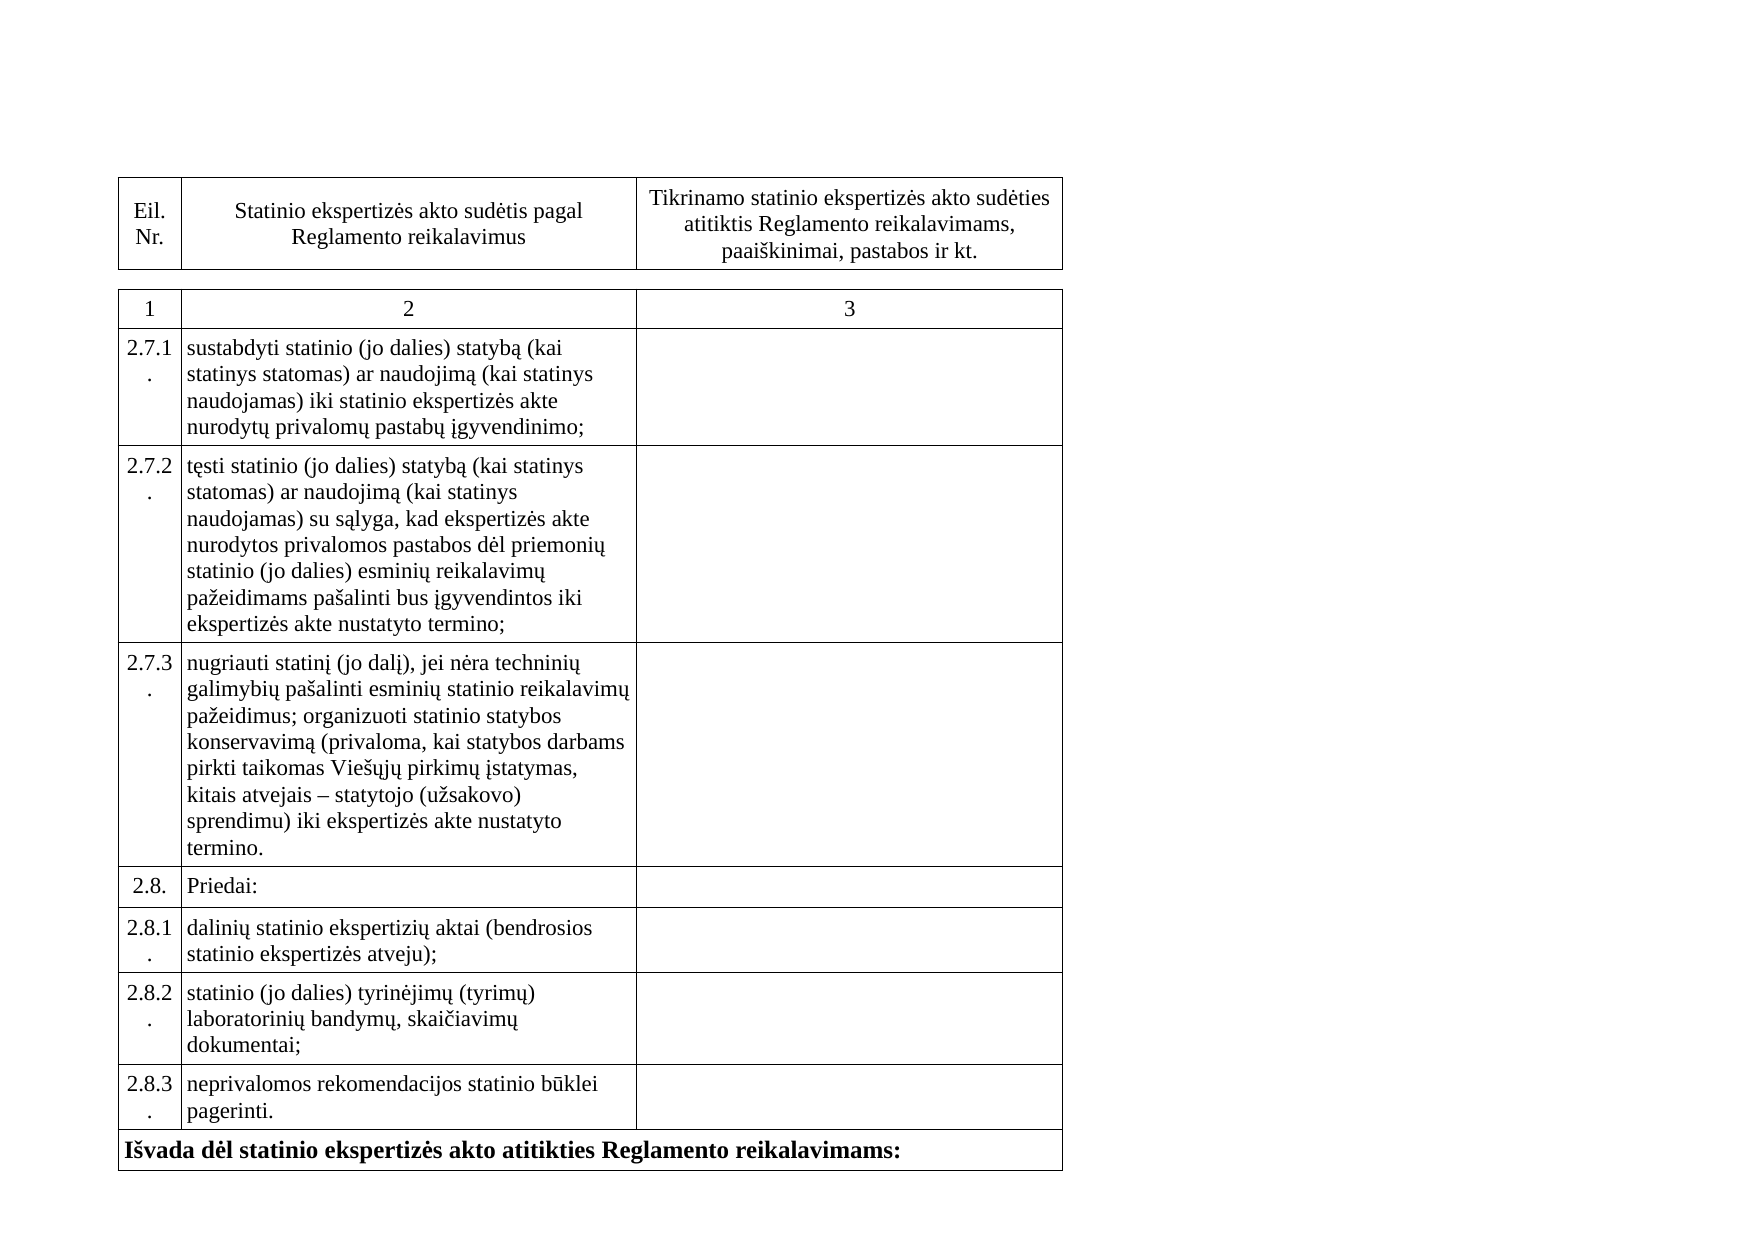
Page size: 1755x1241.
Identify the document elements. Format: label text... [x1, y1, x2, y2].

table_cell Priedai: [182, 867, 636, 907]
table_cell 2 [182, 290, 636, 327]
table_cell [637, 867, 1062, 907]
table_cell [637, 908, 1062, 972]
table_cell statinio (jo dalies) tyrinėjimų (tyrimų) laboratorinių bandymų, skaičiavimų dokumentai; [182, 973, 636, 1064]
table_cell [637, 446, 1062, 642]
table_cell nugriauti statinį (jo dalį), jei nėra techninių galimybių pašalinti esminių statinio reikalavimų pažeidimus; organizuoti statinio statybos konservavimą (privaloma, kai statybos darbams pirkti taikomas Viešųjų pirkimų įstatymas, kitais atvejais – statytojo (užsakovo) sprendimu) iki ekspertizės akte nustatyto termino. [182, 643, 636, 866]
table_cell dalinių statinio ekspertizių aktai (bendrosios statinio ekspertizės atveju); [182, 908, 636, 972]
table_cell 3 [637, 290, 1062, 327]
table_cell 2.8.1. [119, 908, 181, 972]
table_cell tęsti statinio (jo dalies) statybą (kai statinys statomas) ar naudojimą (kai statinys naudojamas) su sąlyga, kad ekspertizės akte nurodytos privalomos pastabos dėl priemonių statinio (jo dalies) esminių reikalavimų pažeidimams pašalinti bus įgyvendintos iki ekspertizės akte nustatyto termino; [182, 446, 636, 642]
table_cell [118, 270, 181, 288]
table_cell [637, 1065, 1062, 1129]
table_cell sustabdyti statinio (jo dalies) statybą (kai statinys statomas) ar naudojimą (kai statinys naudojamas) iki statinio ekspertizės akte nurodytų privalomų pastabų įgyvendinimo; [182, 329, 636, 445]
table_cell 2.7.2. [119, 446, 181, 642]
table_cell neprivalomos rekomendacijos statinio būklei pagerinti. [182, 1065, 636, 1129]
table_cell 2.7.3. [119, 643, 181, 866]
table_header Eil. Nr. [119, 178, 181, 269]
table_cell 2.7.1. [119, 329, 181, 445]
table_header Tikrinamo statinio ekspertizės akto sudėties atitiktis Reglamento reikalavimams, paaiškinimai, pastabos ir kt. [637, 178, 1062, 269]
table_cell Išvada dėl statinio ekspertizės akto atitikties Reglamento reikalavimams: [119, 1130, 1062, 1170]
table_cell [637, 973, 1062, 1064]
table_cell 2.8. [119, 867, 181, 907]
table_cell [636, 270, 1063, 288]
table_header Statinio ekspertizės akto sudėtis pagal Reglamento reikalavimus [182, 178, 636, 269]
table_cell 2.8.2. [119, 973, 181, 1064]
table_cell [181, 270, 636, 288]
table_cell 2.8.3. [119, 1065, 181, 1129]
table_cell [637, 643, 1062, 866]
table_cell 1 [119, 290, 181, 327]
table_cell [637, 329, 1062, 445]
